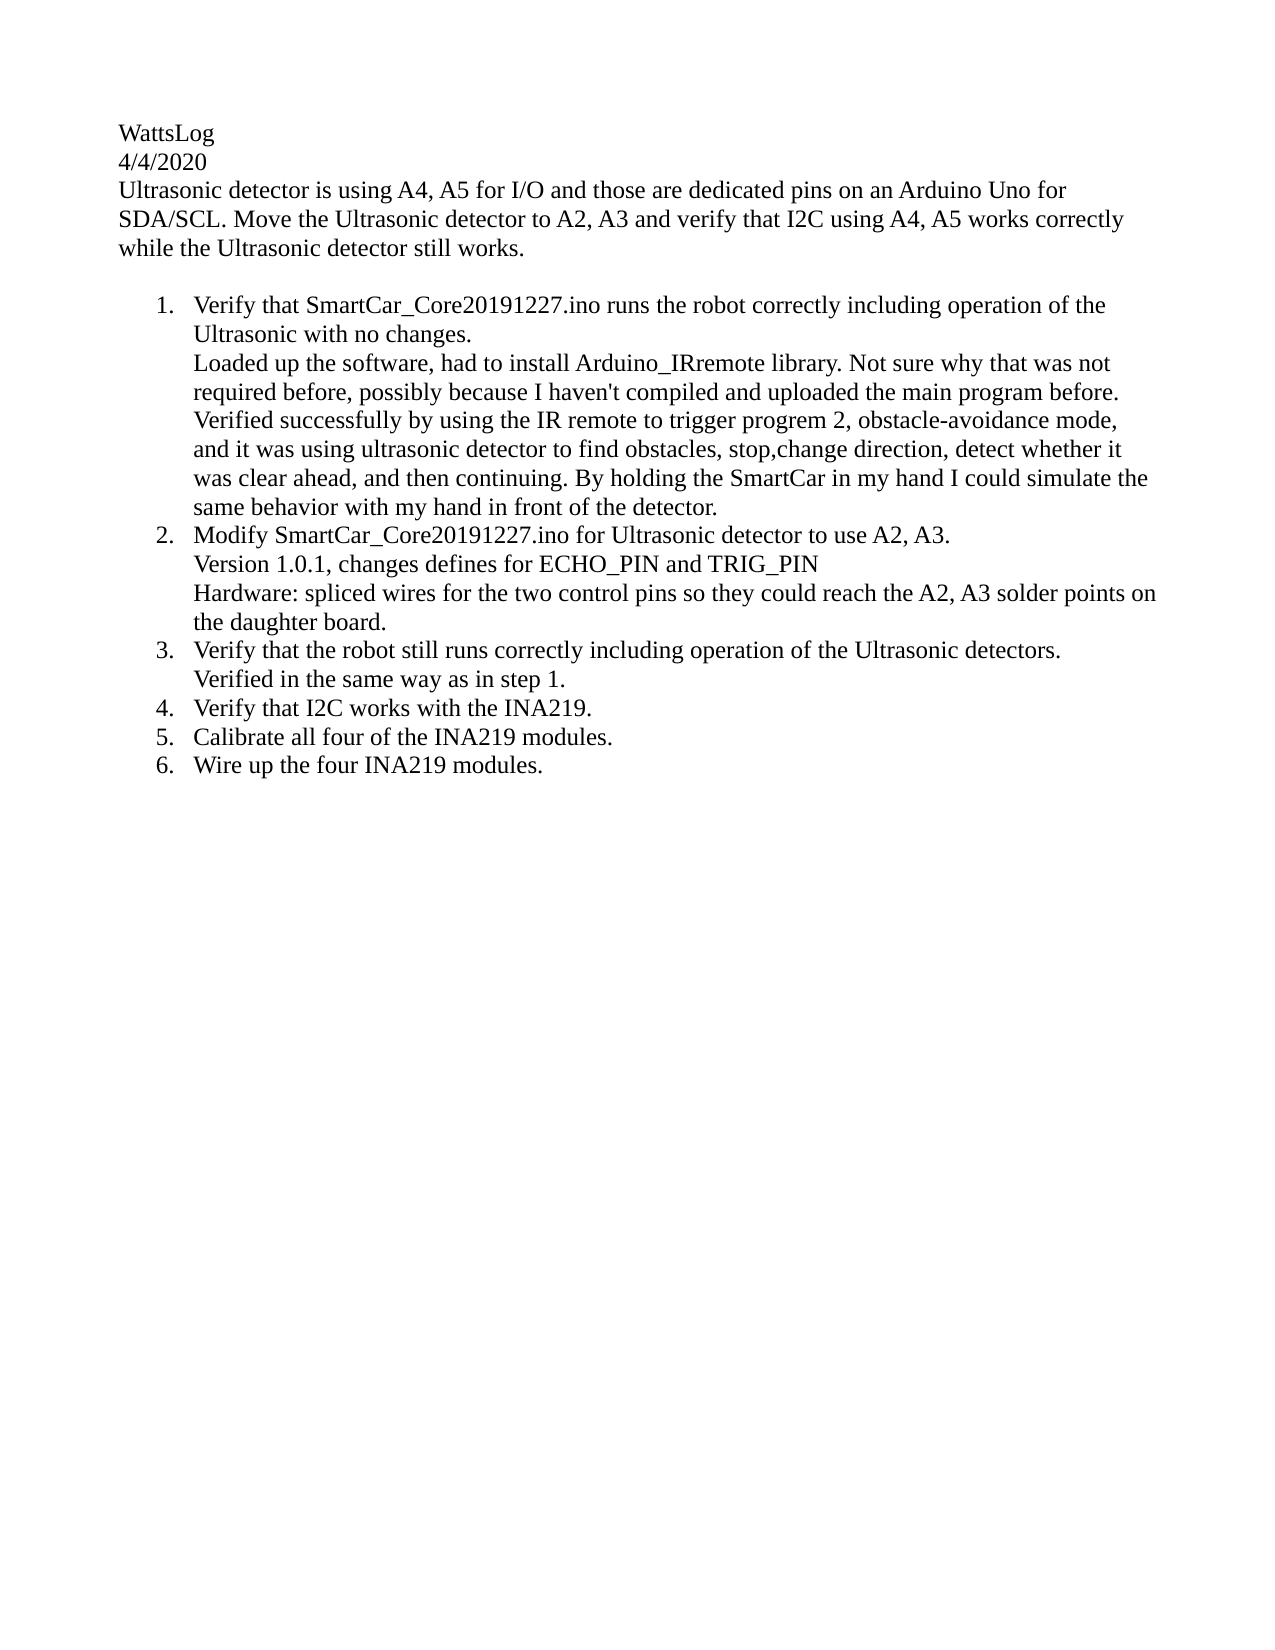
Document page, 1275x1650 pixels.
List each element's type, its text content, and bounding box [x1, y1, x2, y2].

list Verify that I2C works with the INA219. [156, 693, 1157, 722]
list Modify SmartCar_Core20191227.ino for Ultrasonic detector to use A2, A3. Version 1.0.1, changes defines for ECHO_PIN and TRIG_PIN Hardware: spliced wires for the two control pins so they could reach the A2, A3 solder points on the daughter board. [156, 521, 1157, 636]
list Wire up the four INA219 modules. [156, 751, 1157, 779]
text WattsLog [118, 118, 1157, 147]
text Ultrasonic detector is using A4, A5 for I/O and those are dedicated pins on an Arduino Uno for SDA/SCL. Move the Ultrasonic detector to A2, A3 and verify that I2C using A4, A5 works correctly while the Ultrasonic detector still works. [118, 176, 1157, 262]
list Verify that SmartCar_Core20191227.ino runs the robot correctly including operation of the Ultrasonic with no changes. Loaded up the software, had to install Arduino_IRremote library. Not sure why that was not required before, possibly because I haven't compiled and uploaded the main program before. Verified successfully by using the IR remote to trigger progrem 2, obstacle-avoidance mode, and it was using ultrasonic detector to find obstacles, stop,change direction, detect whether it was clear ahead, and then continuing. By holding the SmartCar in my hand I could simulate the same behavior with my hand in front of the detector. [156, 291, 1157, 521]
list Calibrate all four of the INA219 modules. [156, 722, 1157, 751]
text 4/4/2020 [118, 147, 1157, 176]
list Verify that the robot still runs correctly including operation of the Ultrasonic detectors. Verified in the same way as in step 1. [156, 636, 1157, 693]
